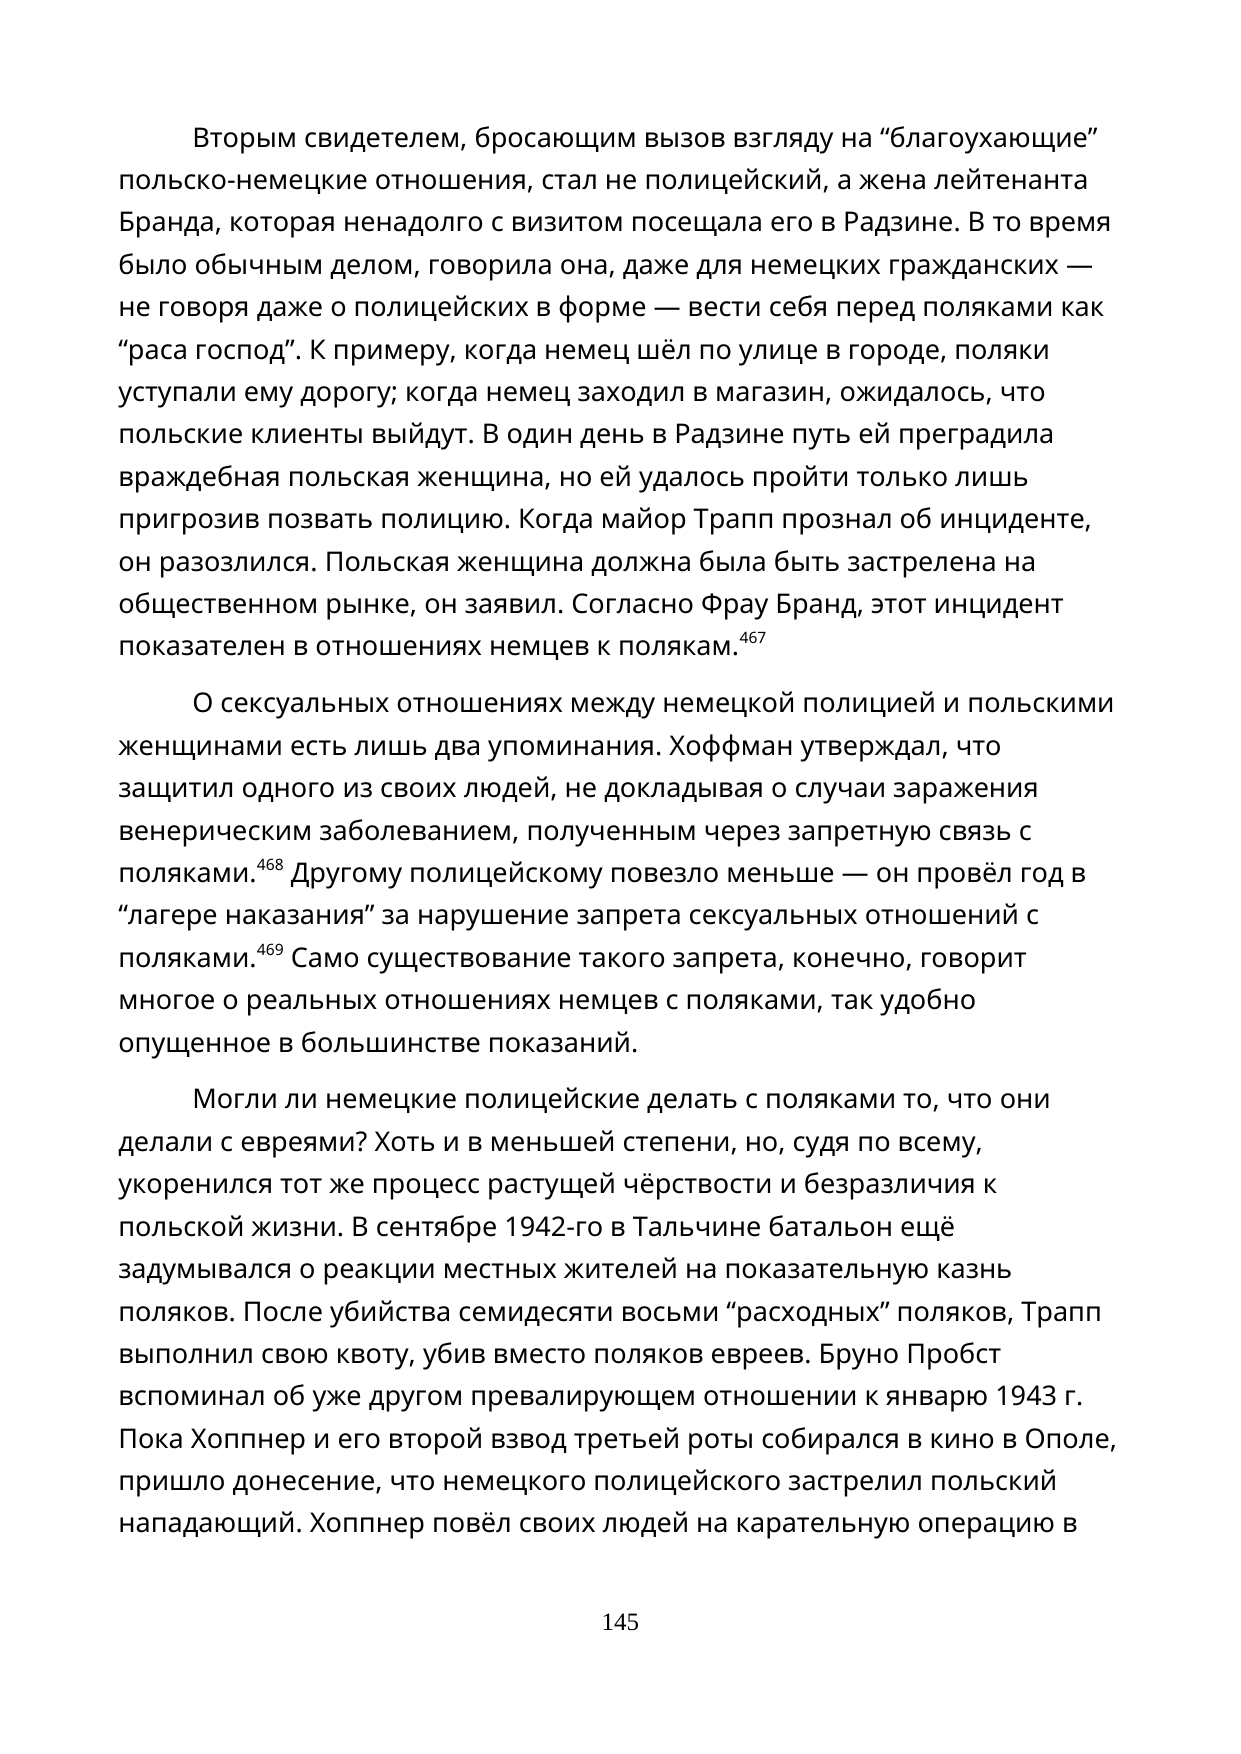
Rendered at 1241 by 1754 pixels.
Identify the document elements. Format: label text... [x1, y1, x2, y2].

text О сексуальных отношениях между немецкой полицией и польскими женщинами есть лишь два упоминания. Хоффман утверждал, что защитил одного из своих людей, не докладывая о случаи заражения венерическим заболеванием, полученным через запретную связь с поляками. Другому полицейскому повезло меньше — он провёл год в “лагере наказания” за нарушение запрета сексуальных отношений с поляками. Само существование такого запрета, конечно, говорит многое о реальных отношениях немцев с поляками, так удобно опущенное в большинстве показаний. [118, 684, 1122, 1060]
text Могли ли немецкие полицейские делать с поляками то, что они делали с евреями? Хоть и в меньшей степени, но, судя по всему, укоренился тот же процесс растущей чёрствости и безразличия к польской жизни. В сентябре 1942-го в Тальчине батальон ещё задумывался о реакции местных жителей на показательную казнь поляков. После убийства семидесяти восьми “расходных” поляков, Трапп выполнил свою квоту, убив вместо поляков евреев. Бруно Пробст вспоминал об уже другом превалирующем отношении к январю 1943 г. Пока Хоппнер и его второй взвод третьей роты собирался в кино в Ополе, пришло донесение, что немецкого полицейского застрелил польский нападающий. Хоппнер повёл своих людей на карательную операцию в [118, 1080, 1122, 1541]
text Вторым свидетелем, бросающим вызов взгляду на “благоухающие” польско-немецкие отношения, стал не полицейский, а жена лейтенанта Бранда, которая ненадолго с визитом посещала его в Радзине. В то время было обычным делом, говорила она, даже для немецких гражданских — не говоря даже о полицейских в форме — вести себя перед поляками как “раса господ”. К примеру, когда немец шёл по улице в городе, поляки уступали ему дорогу; когда немец заходил в магазин, ожидалось, что польские клиенты выйдут. В один день в Радзине путь ей преградила враждебная польская женщина, но ей удалось пройти только лишь пригрозив позвать полицию. Когда майор Трапп прознал об инциденте, он разозлился. Польская женщина должна была быть застрелена на общественном рынке, он заявил. Согласно Фрау Бранд, этот инцидент показателен в отношениях немцев к полякам. [118, 118, 1122, 664]
